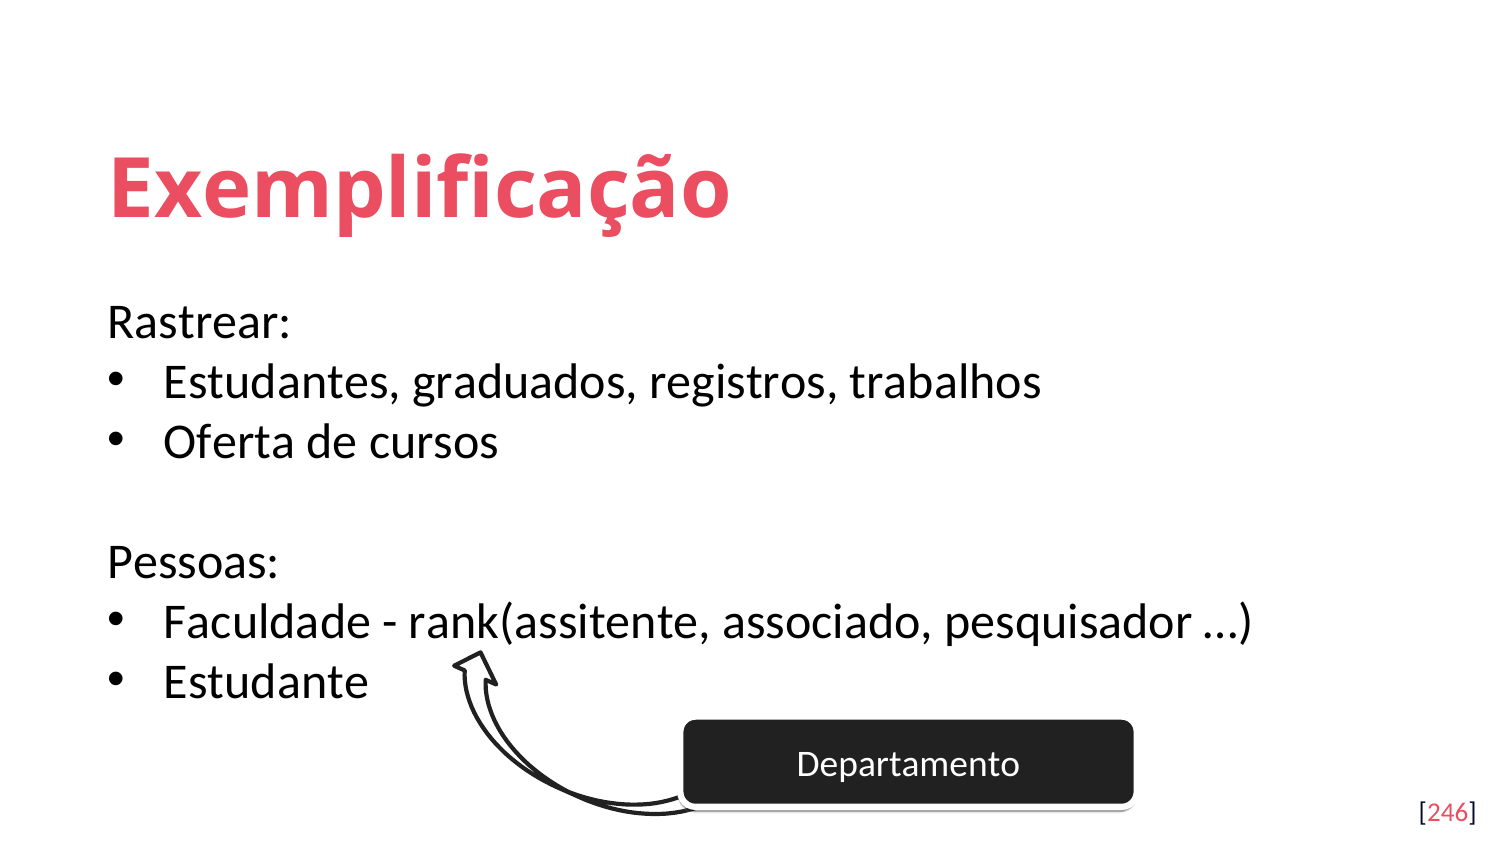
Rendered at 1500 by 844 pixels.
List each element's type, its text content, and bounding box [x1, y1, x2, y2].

text_box Rastrear: Estudantes, graduados, registros, trabalhos Oferta de cursos Pessoas: Faculdade - rank(assitente, associado, pesquisador …) Estudante [92, 242, 1414, 755]
text_box Exemplificação [92, 104, 1408, 243]
slide_number [246] [1403, 779, 1494, 844]
text_box Departamento [680, 716, 1137, 807]
text_box [454, 652, 699, 814]
